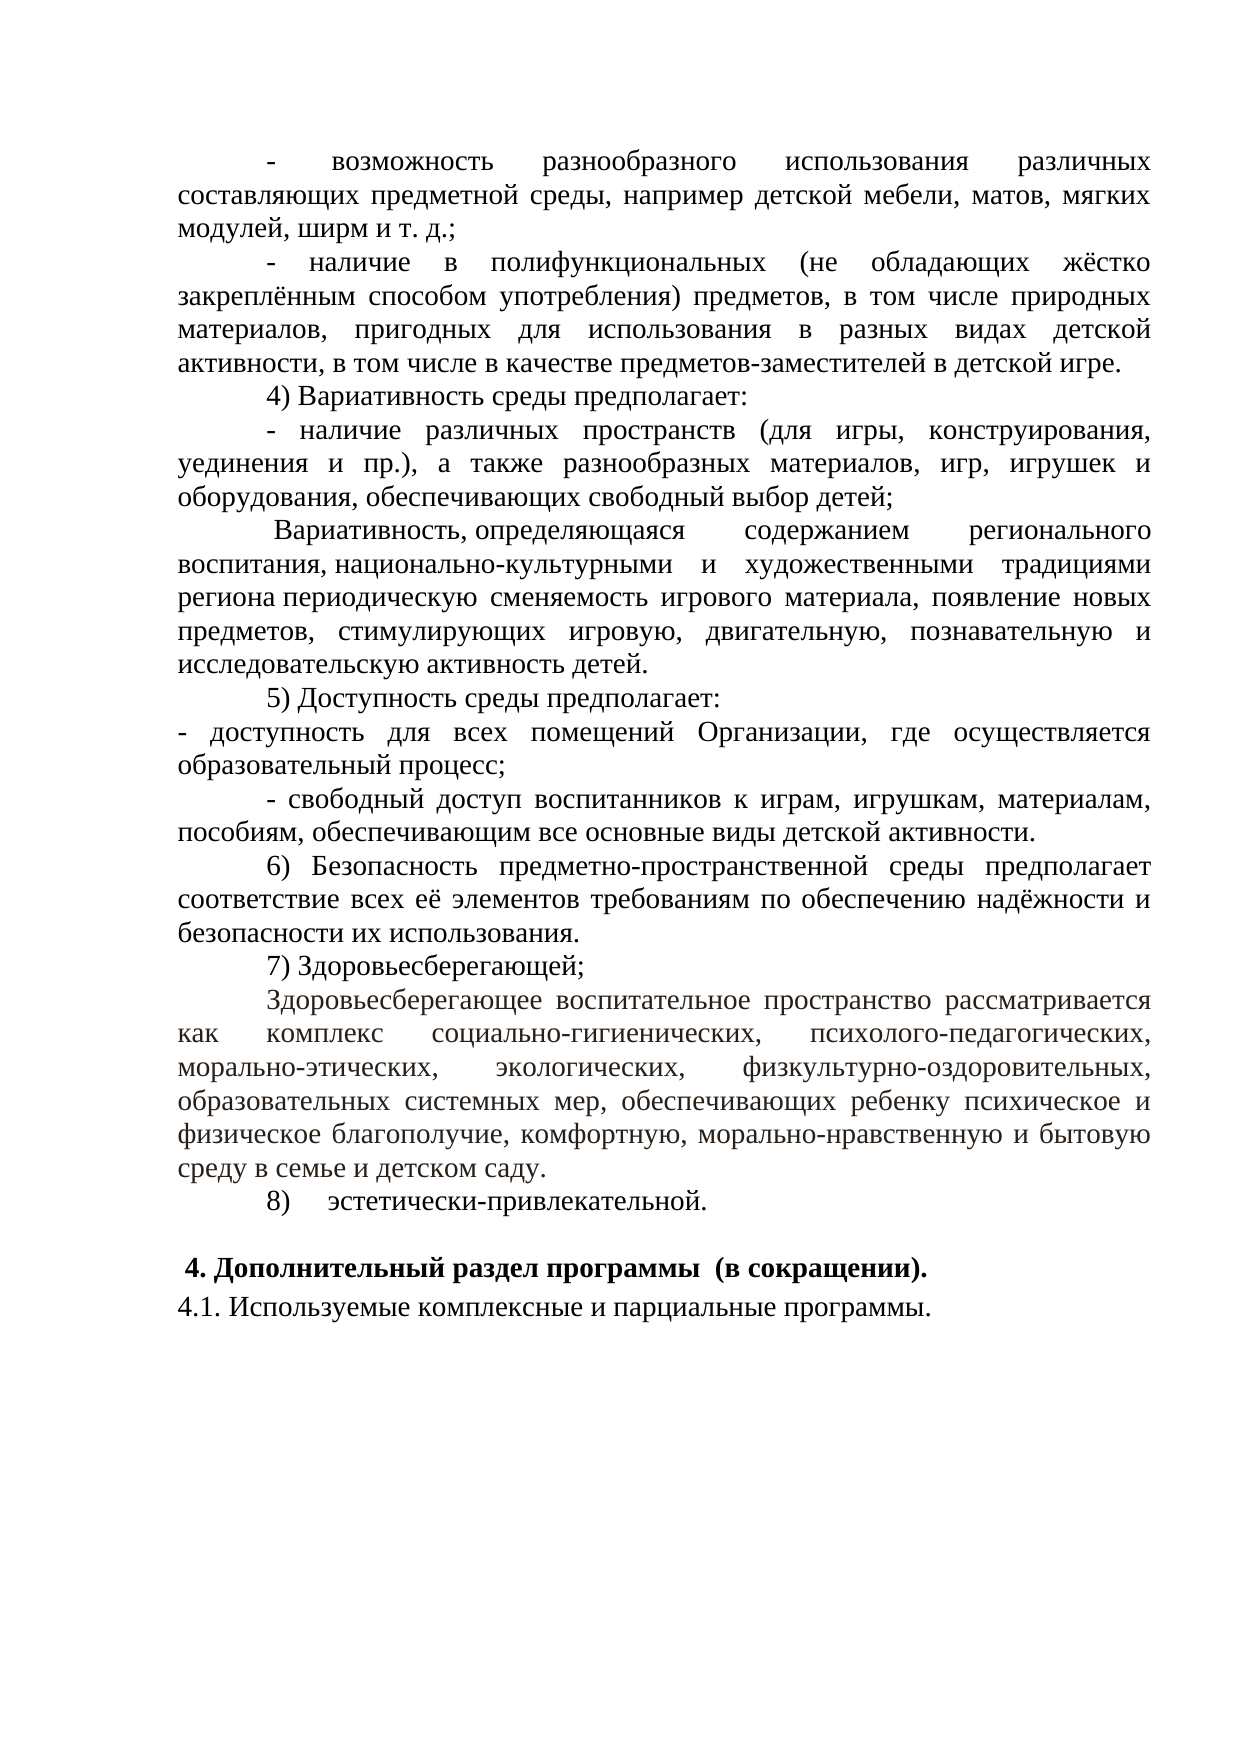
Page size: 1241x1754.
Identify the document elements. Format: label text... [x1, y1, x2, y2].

text 4) Вариативность среды предполагает: [177, 378, 1152, 412]
text 4.1. Используемые комплексные и парциальные программы. [177, 1289, 1152, 1322]
text Здоровьесберегающее воспитательное пространство рассматривается как комплекс социально-гигиенических, психолого-педагогических, морально-этических, экологических, физкультурно-оздоровительных, образовательных системных мер, обеспечивающих ребенку психическое и физическое благополучие, комфортную, морально-нравственную и бытовую среду в семье и детском саду. [177, 982, 1152, 1183]
text 7) Здоровьесберегающей; [177, 948, 1152, 982]
text - наличие различных пространств (для игры, конструирования, уединения и пр.), а также разнообразных материалов, игр, игрушек и оборудования, обеспечивающих свободный выбор детей; [177, 412, 1152, 512]
text - возможность разнообразного использования различных составляющих предметной среды, например детской мебели, матов, мягких модулей, ширм и т. д.; [177, 143, 1152, 244]
text - наличие в полифункциональных (не обладающих жёстко закреплённым способом употребления) предметов, в том числе природных материалов, пригодных для использования в разных видах детской активности, в том числе в качестве предметов-заместителей в детской игре. [177, 244, 1152, 378]
list эстетически-привлекательной. [177, 1183, 1152, 1217]
text 5) Доступность среды предполагает: [177, 680, 1152, 714]
text - доступность для всех помещений Организации, где осуществляется образовательный процесс; [177, 714, 1152, 781]
text 6) Безопасность предметно-пространственной среды предполагает соответствие всех её элементов требованиям по обеспечению надёжности и безопасности их использования. [177, 848, 1152, 948]
text 4. Дополнительный раздел программы (в сокращении). [177, 1250, 1152, 1284]
text - свободный доступ воспитанников к играм, игрушкам, материалам, пособиям, обеспечивающим все основные виды детской активности. [177, 781, 1152, 848]
text Вариативность, определяющаяся содержанием регионального воспитания, национально-культурными и художественными традициями региона периодическую сменяемость игрового материала, появление новых предметов, стимулирующих игровую, двигательную, познавательную и исследовательскую активность детей. [177, 512, 1152, 680]
